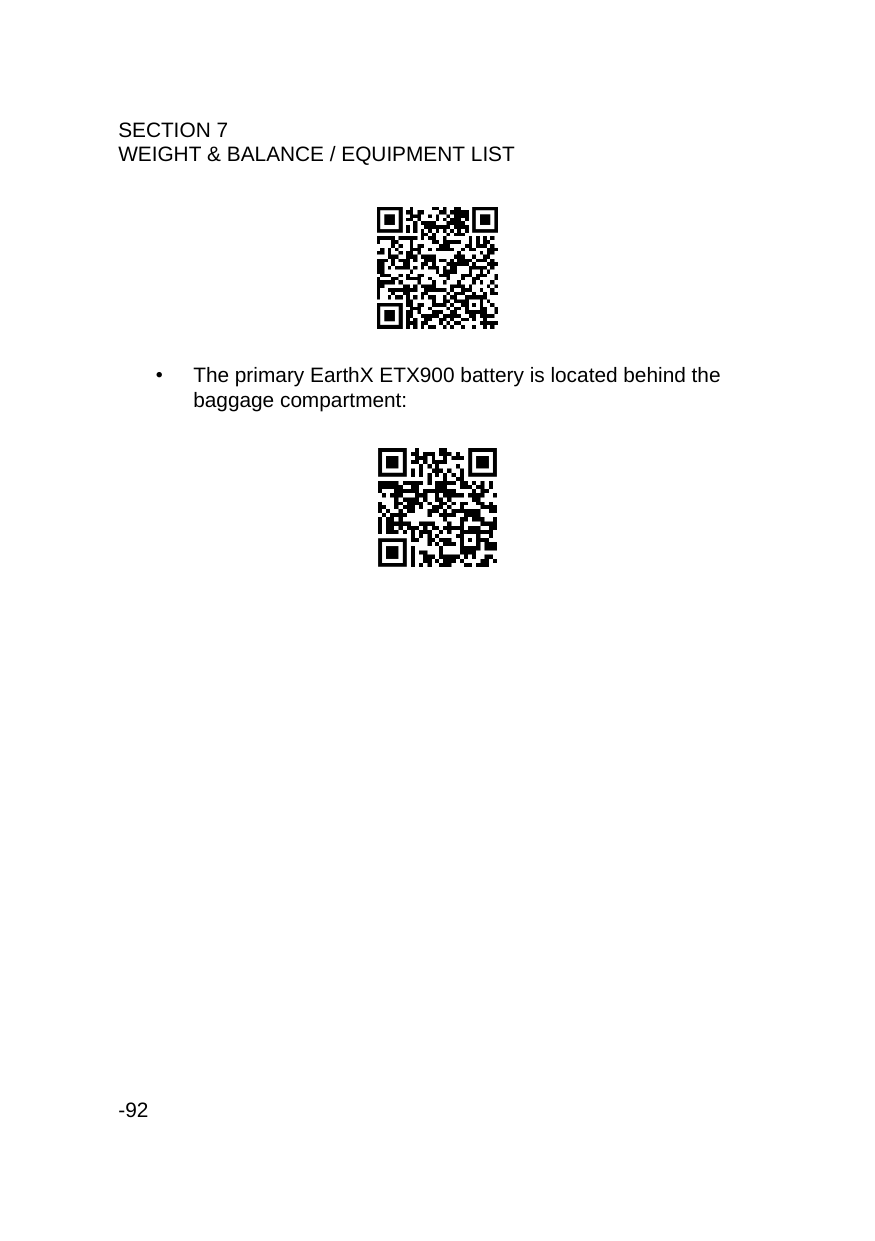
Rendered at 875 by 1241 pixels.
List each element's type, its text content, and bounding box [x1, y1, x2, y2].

picture [365, 196, 509, 340]
picture [365, 435, 509, 579]
list The primary EarthX ETX900 battery is located behind the baggage compartment: [156, 363, 756, 411]
